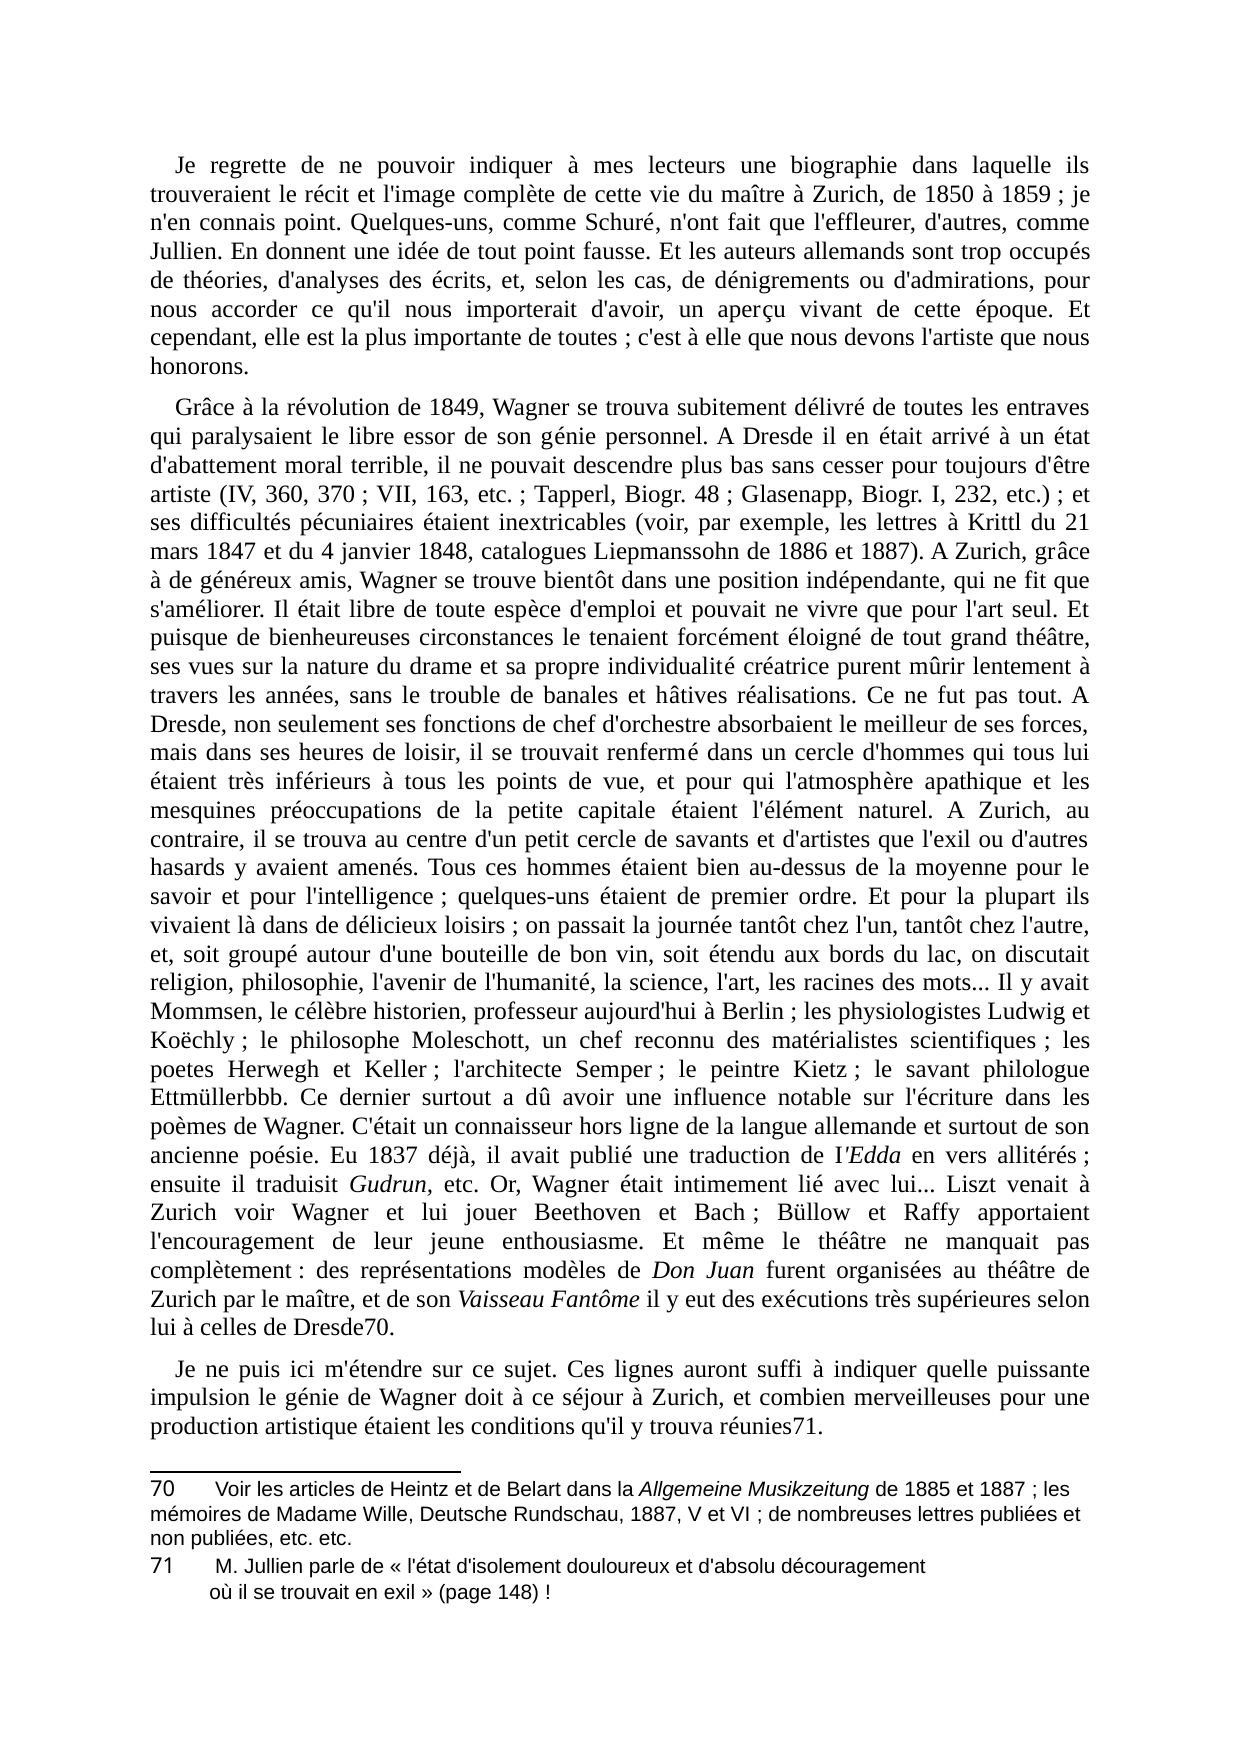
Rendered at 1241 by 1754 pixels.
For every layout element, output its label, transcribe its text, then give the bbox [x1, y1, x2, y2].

text Voir les articles de Heintz et de Belart dans la Allgemeine Musikzeitung de 1885 et 1887 ; les mémoires de Madame Wille, Deutsche Rundschau, 1887, V et VI ; de nombreuses lettres publiées et non publiées, etc. etc. [150, 1472, 1090, 1550]
text Je regrette de ne pouvoir indiquer à mes lecteurs une biographie dans laquelle ils trouveraient le récit et l'image complète de cette vie du maître à Zurich, de 1850 à 1859 ; je n'en connais point. Quelques-uns, comme Schuré, n'ont fait que l'effleurer, d'autres, comme Jullien. En donnent une idée de tout point fausse. Et les auteurs allemands sont trop occupés de théories, d'analyses des écrits, et, selon les cas, de dénigrements ou d'admirations, pour nous accorder ce qu'il nous importerait d'avoir, un aperçu vivant de cette époque. Et cependant, elle est la plus importante de toutes ; c'est à elle que nous devons l'artiste que nous honorons. [150, 150, 1090, 380]
text M. Jullien parle de « l'état d'isolement douloureux et d'absolu découragement [150, 1550, 1090, 1580]
text où il se trouvait en exil » (page 148) ! [150, 1580, 1090, 1604]
text Je ne puis ici m'étendre sur ce sujet. Ces lignes auront suffi à indiquer quelle puissante impulsion le génie de Wagner doit à ce séjour à Zurich, et combien merveilleuses pour une production artistique étaient les conditions qu'il y trouva réunies. [150, 1354, 1090, 1440]
text Grâce à la révolution de 1849, Wagner se trouva subitement délivré de toutes les entraves qui paralysaient le libre essor de son génie personnel. A Dresde il en était arrivé à un état d'abattement moral terrible, il ne pouvait descendre plus bas sans cesser pour toujours d'être artiste (IV, 360, 370 ; VII, 163, etc. ; Tapperl, Biogr. 48 ; Glasenapp, Biogr. I, 232, etc.) ; et ses difficultés pécuniaires étaient inextricables (voir, par exemple, les lettres à Krittl du 21 mars 1847 et du 4 janvier 1848, catalogues Liepmanssohn de 1886 et 1887). A Zurich, grâce à de généreux amis, Wagner se trouve bientôt dans une position indépendante, qui ne fit que s'améliorer. Il était libre de toute espèce d'emploi et pouvait ne vivre que pour l'art seul. Et puisque de bienheureuses circonstances le tenaient forcément éloigné de tout grand théâtre, ses vues sur la nature du drame et sa propre individualité créatrice purent mûrir lentement à travers les années, sans le trouble de banales et hâtives réalisations. Ce ne fut pas tout. A Dresde, non seulement ses fonctions de chef d'orchestre absorbaient le meilleur de ses forces, mais dans ses heures de loisir, il se trouvait renfermé dans un cercle d'hommes qui tous lui étaient très inférieurs à tous les points de vue, et pour qui l'atmosphère apathique et les mesquines préoccupations de la petite capitale étaient l'élément naturel. A Zurich, au contraire, il se trouva au centre d'un petit cercle de savants et d'artistes que l'exil ou d'autres hasards y avaient amenés. Tous ces hommes étaient bien au-dessus de la moyenne pour le savoir et pour l'intelligence ; quelques-uns étaient de premier ordre. Et pour la plupart ils vivaient là dans de délicieux loisirs ; on passait la journée tantôt chez l'un, tantôt chez l'autre, et, soit groupé autour d'une bouteille de bon vin, soit étendu aux bords du lac, on discutait religion, philosophie, l'avenir de l'humanité, la science, l'art, les racines des mots... Il y avait Mommsen, le célèbre historien, professeur aujourd'hui à Berlin ; les physiologistes Ludwig et Koëchly ; le philosophe Moleschott, un chef reconnu des matérialistes scientifiques ; les poetes Herwegh et Keller ; l'architecte Semper ; le peintre Kietz ; le savant philologue Ettmüller. Ce dernier surtout a dû avoir une influence notable sur l'écriture dans les poèmes de Wagner. C'était un connaisseur hors ligne de la langue allemande et surtout de son ancienne poésie. Eu 1837 déjà, il avait publié une traduction de I'Edda en vers allitérés ; ensuite il traduisit Gudrun, etc. Or, Wagner était intimement lié avec lui... Liszt venait à Zurich voir Wagner et lui jouer Beethoven et Bach ; Büllow et Raffy apportaient l'encouragement de leur jeune enthousiasme. Et même le théâtre ne manquait pas complètement : des représentations modèles de Don Juan furent organisées au théâtre de Zurich par le maître, et de son Vaisseau Fantôme il y eut des exécutions très supérieures selon lui à celles de Dresde. [150, 392, 1090, 1341]
